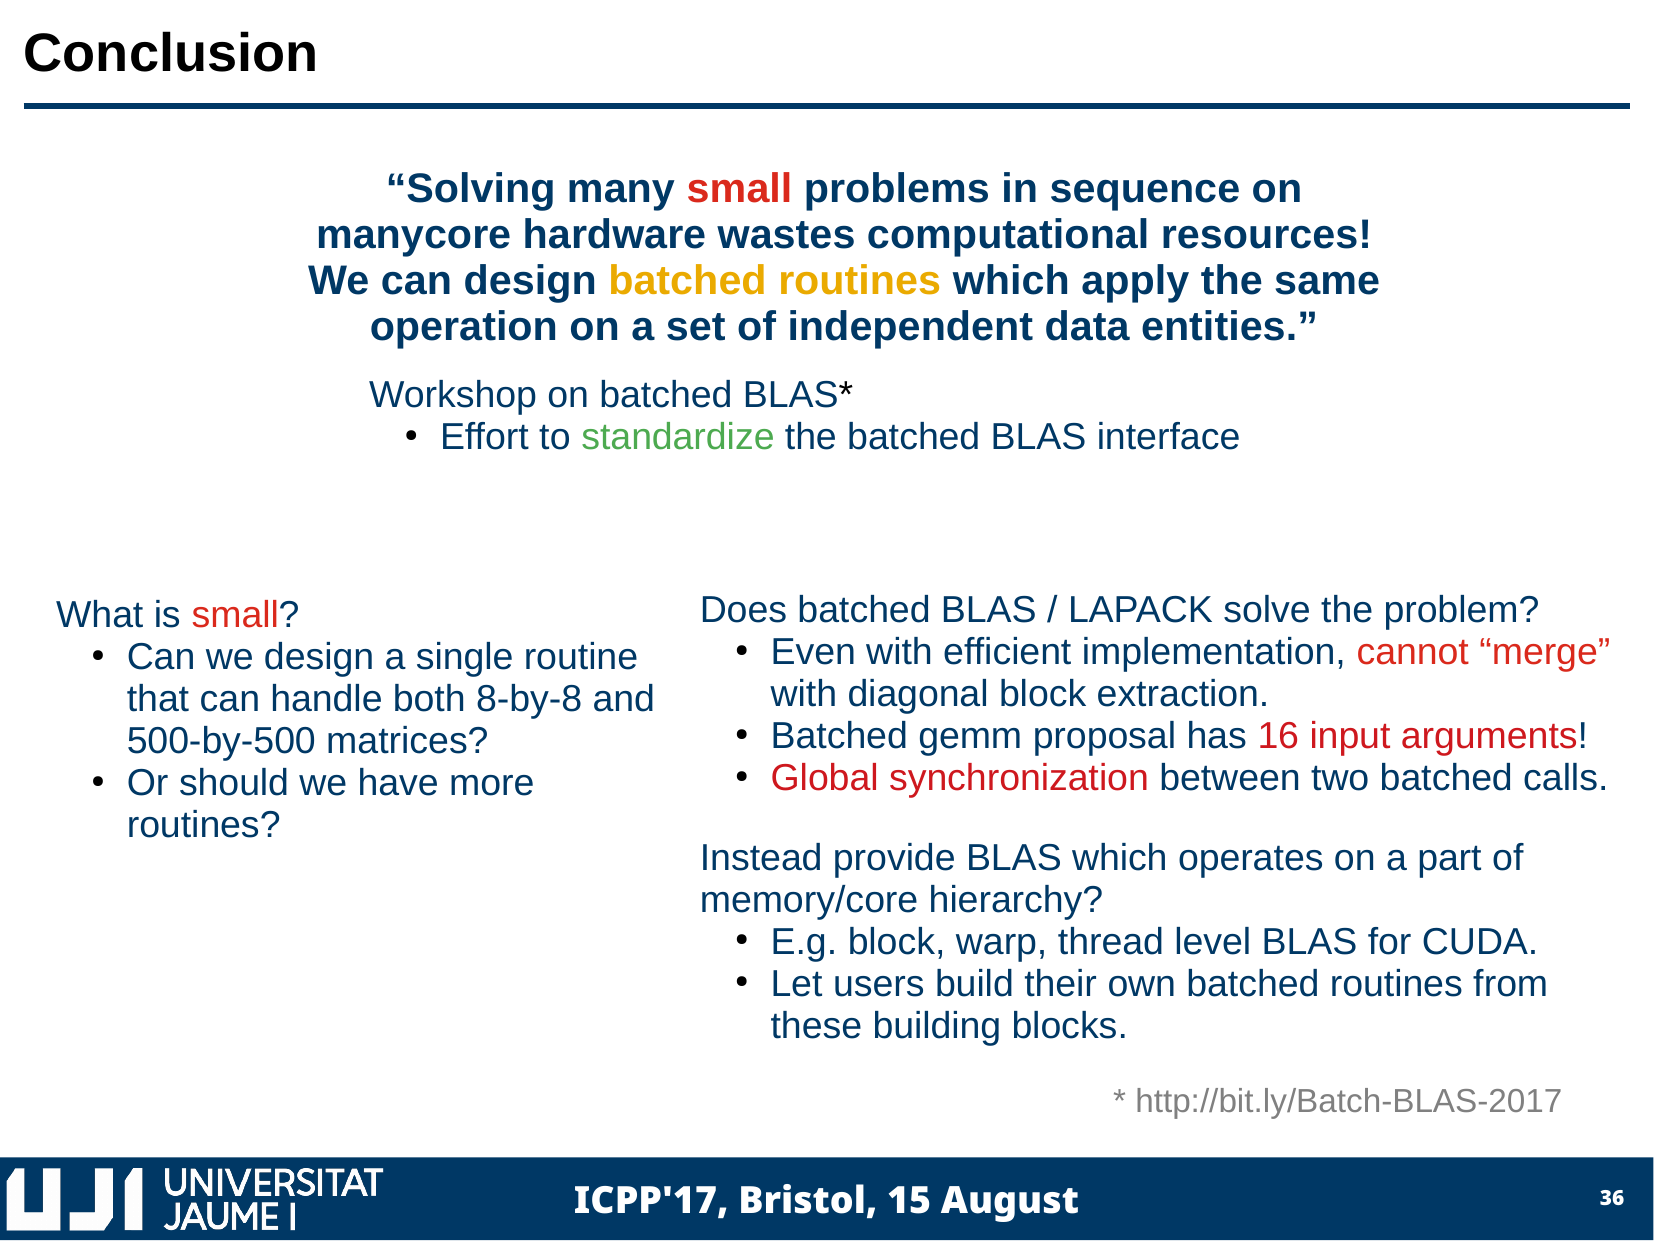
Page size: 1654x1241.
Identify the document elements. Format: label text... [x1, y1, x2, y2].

text_box Workshop on batched BLAS* Effort to standardize the batched BLAS interface [354, 366, 1256, 464]
text_box Does batched BLAS / LAPACK solve the problem? Even with efficient implementation, cannot “merge” with diagonal block extraction. Batched gemm proposal has 16 input arguments! Global synchronization between two batched calls. [685, 581, 1630, 804]
title Conclusion [23, 0, 1630, 107]
text_box * http://bit.ly/Batch-BLAS-2017 [1098, 1074, 1623, 1127]
text_box Instead provide BLAS which operates on a part of memory/core hierarchy? E.g. block, warp, thread level BLAS for CUDA. Let users build their own batched routines from these building blocks. [685, 828, 1619, 1052]
list “Solving many small problems in sequence on manycore hardware wastes computational resources! We can design batched routines which apply the same operation on a set of independent data entities.” [236, 165, 1382, 355]
picture [0, 1158, 390, 1241]
text_box What is small? Can we design a single routine that can handle both 8-by-8 and 500-by-500 matrices? Or should we have more routines? [41, 586, 674, 851]
